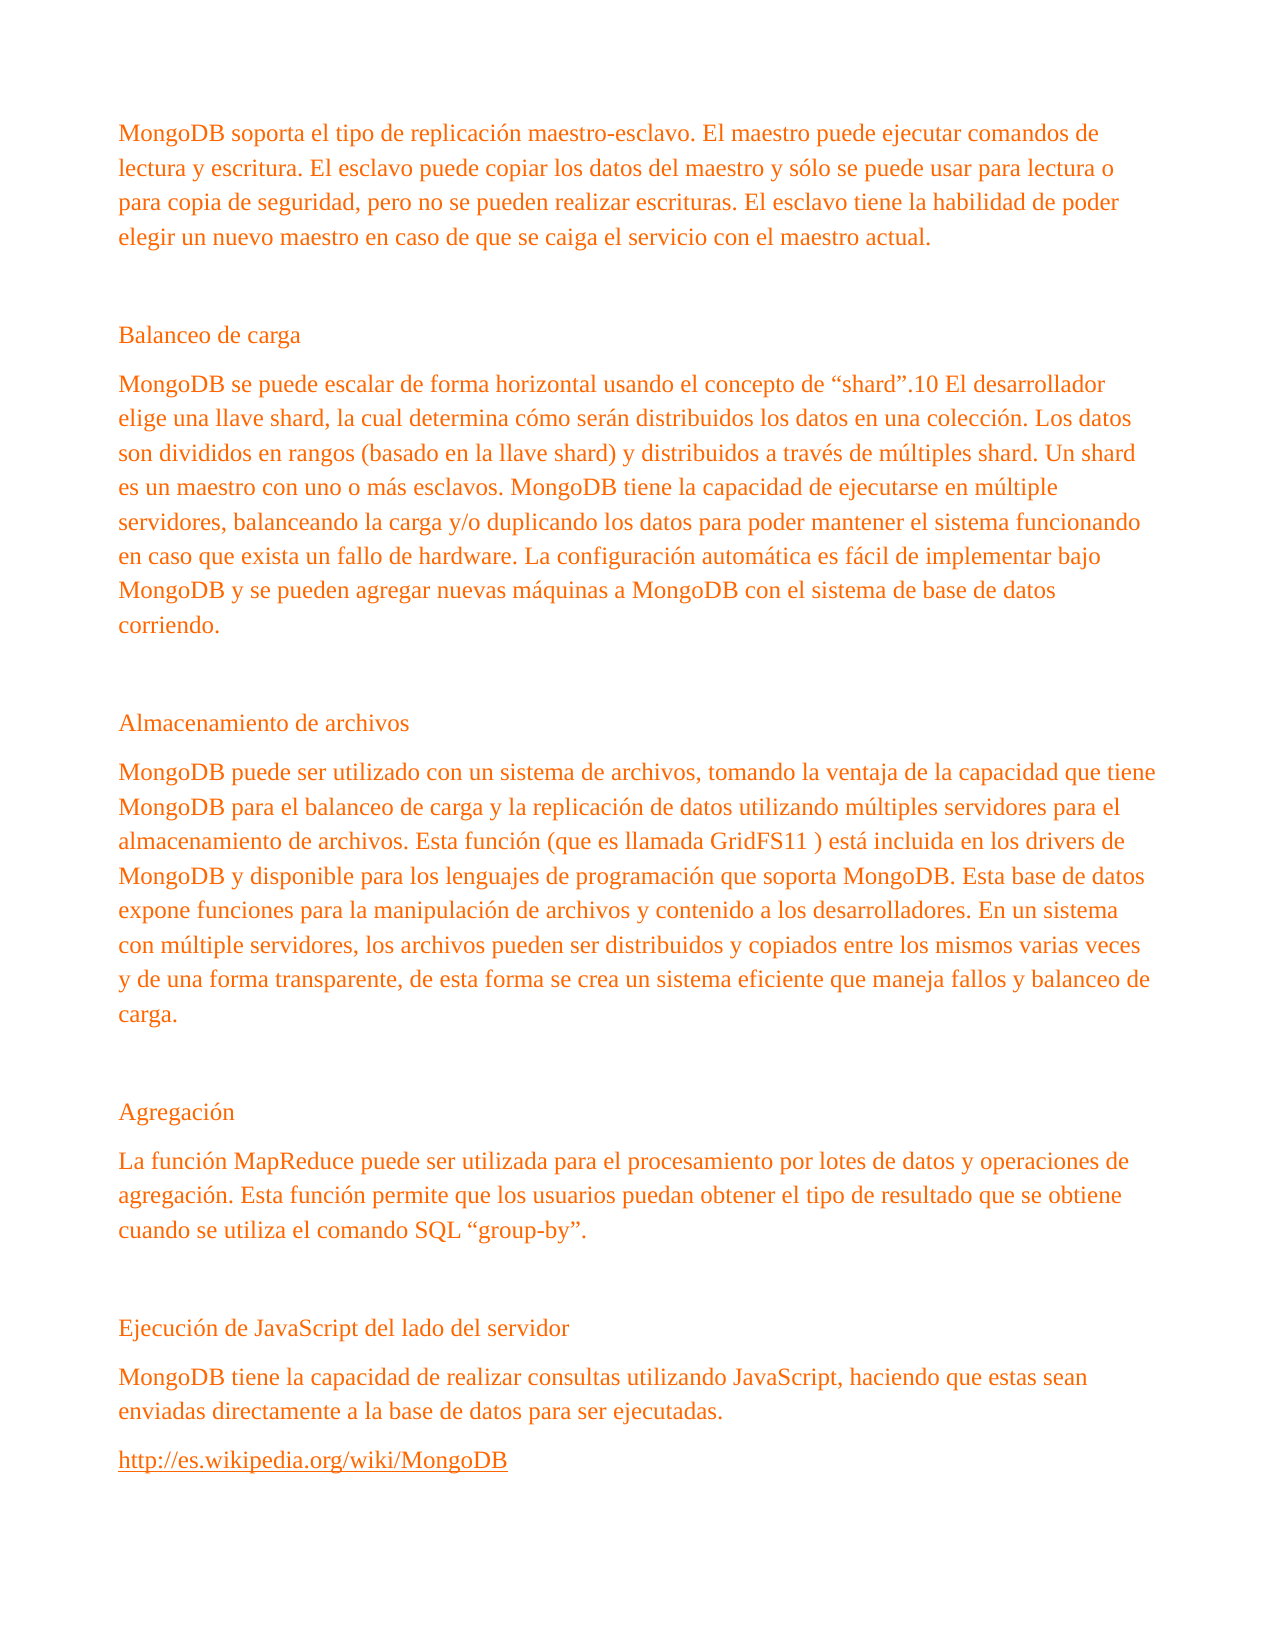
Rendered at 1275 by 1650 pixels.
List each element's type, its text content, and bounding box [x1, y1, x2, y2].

text MongoDB soporta el tipo de replicación maestro-esclavo. El maestro puede ejecutar comandos de lectura y escritura. El esclavo puede copiar los datos del maestro y sólo se puede usar para lectura o para copia de seguridad, pero no se pueden realizar escrituras. El esclavo tiene la habilidad de poder elegir un nuevo maestro en caso de que se caiga el servicio con el maestro actual. [118, 118, 1157, 250]
text Agregación [118, 1097, 1157, 1126]
text MongoDB tiene la capacidad de realizar consultas utilizando JavaScript, haciendo que estas sean enviadas directamente a la base de datos para ser ejecutadas. [118, 1362, 1157, 1425]
text Ejecución de JavaScript del lado del servidor [118, 1313, 1157, 1342]
text MongoDB puede ser utilizado con un sistema de archivos, tomando la ventaja de la capacidad que tiene MongoDB para el balanceo de carga y la replicación de datos utilizando múltiples servidores para el almacenamiento de archivos. Esta función (que es llamada GridFS11 ) está incluida en los drivers de MongoDB y disponible para los lenguajes de programación que soporta MongoDB. Esta base de datos expone funciones para la manipulación de archivos y contenido a los desarrolladores. En un sistema con múltiple servidores, los archivos pueden ser distribuidos y copiados entre los mismos varias veces y de una forma transparente, de esta forma se crea un sistema eficiente que maneja fallos y balanceo de carga. [118, 757, 1157, 1027]
text La función MapReduce puede ser utilizada para el procesamiento por lotes de datos y operaciones de agregación. Esta función permite que los usuarios puedan obtener el tipo de resultado que se obtiene cuando se utiliza el comando SQL “group-by”. [118, 1146, 1157, 1243]
text MongoDB se puede escalar de forma horizontal usando el concepto de “shard”.10 El desarrollador elige una llave shard, la cual determina cómo serán distribuidos los datos en una colección. Los datos son divididos en rangos (basado en la llave shard) y distribuidos a través de múltiples shard. Un shard es un maestro con uno o más esclavos. MongoDB tiene la capacidad de ejecutarse en múltiple servidores, balanceando la carga y/o duplicando los datos para poder mantener el sistema funcionando en caso que exista un fallo de hardware. La configuración automática es fácil de implementar bajo MongoDB y se pueden agregar nuevas máquinas a MongoDB con el sistema de base de datos corriendo. [118, 369, 1157, 639]
text http://es.wikipedia.org/wiki/MongoDB [118, 1446, 1157, 1474]
text Balanceo de carga [118, 320, 1157, 348]
text Almacenamiento de archivos [118, 708, 1157, 737]
